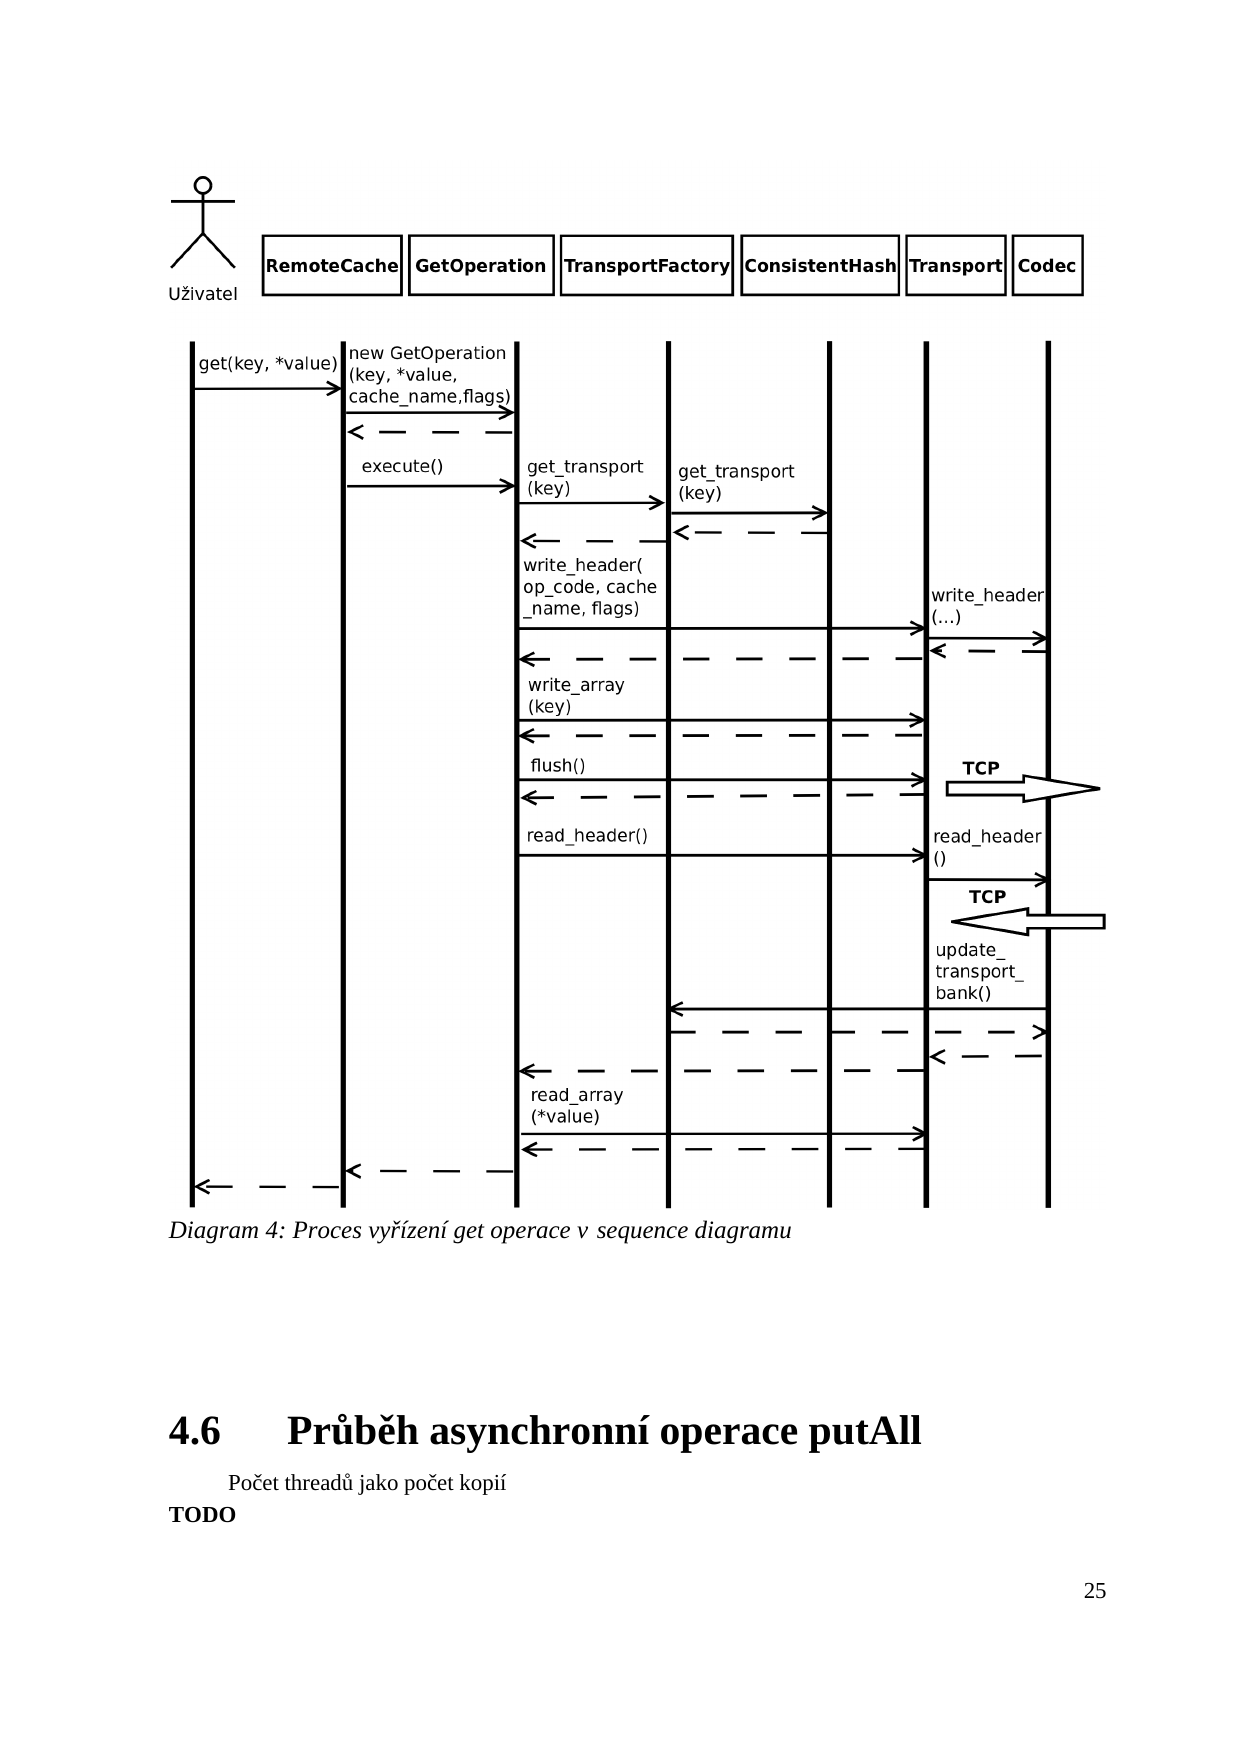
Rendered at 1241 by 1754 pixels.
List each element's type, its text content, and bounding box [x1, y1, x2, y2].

text Počet threadů jako počet kopií [169, 1469, 1106, 1496]
picture [168, 160, 1107, 1210]
text TODO [169, 1501, 1106, 1527]
text Diagram 4: Proces vyřízení get operace v sequence diagramu [169, 1210, 1106, 1244]
subtitle Průběh asynchronní operace putAll [169, 1406, 1106, 1454]
